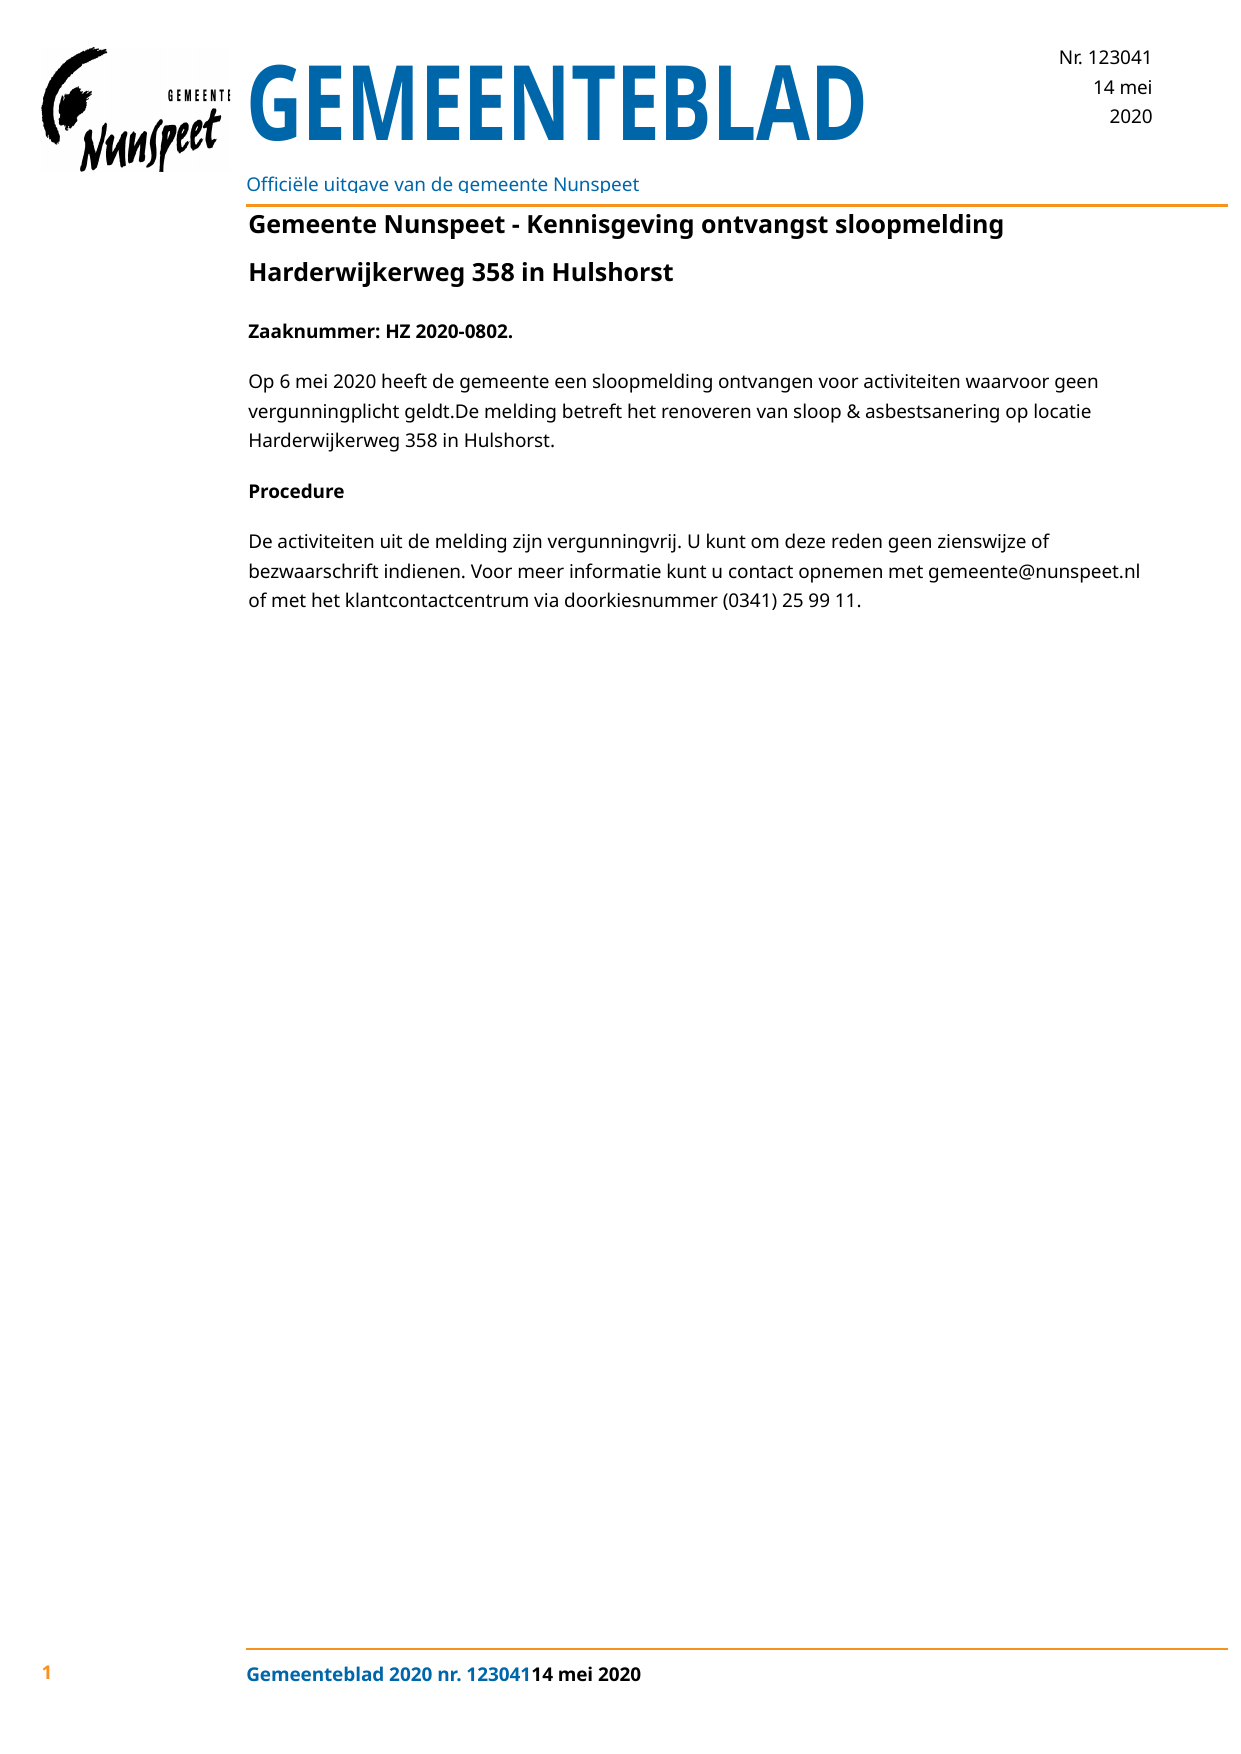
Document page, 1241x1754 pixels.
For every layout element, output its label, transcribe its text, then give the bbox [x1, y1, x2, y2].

picture [41, 47, 231, 172]
text De activiteiten uit de melding zijn vergunningvrij. U kunt om deze reden geen zienswijze of bezwaarschrift indienen. Voor meer informatie kunt u contact opnemen met gemeente@nunspeet.nl of met het klantcontactcentrum via doorkiesnummer (0341) 25 99 11. [248, 528, 1152, 613]
text Gemeente Nunspeet - Kennisgeving ontvangst sloopmelding Harderwijkerweg 358 in Hulshorst [248, 207, 1152, 288]
text Procedure [248, 478, 1152, 504]
text Op 6 mei 2020 heeft de gemeente een sloopmelding ontvangen voor activiteiten waarvoor geen vergunningplicht geldt.De melding betreft het renoveren van sloop & asbestsanering op locatie Harderwijkerweg 358 in Hulshorst. [248, 368, 1152, 453]
text Zaaknummer: HZ 2020-0802. [248, 318, 1152, 344]
